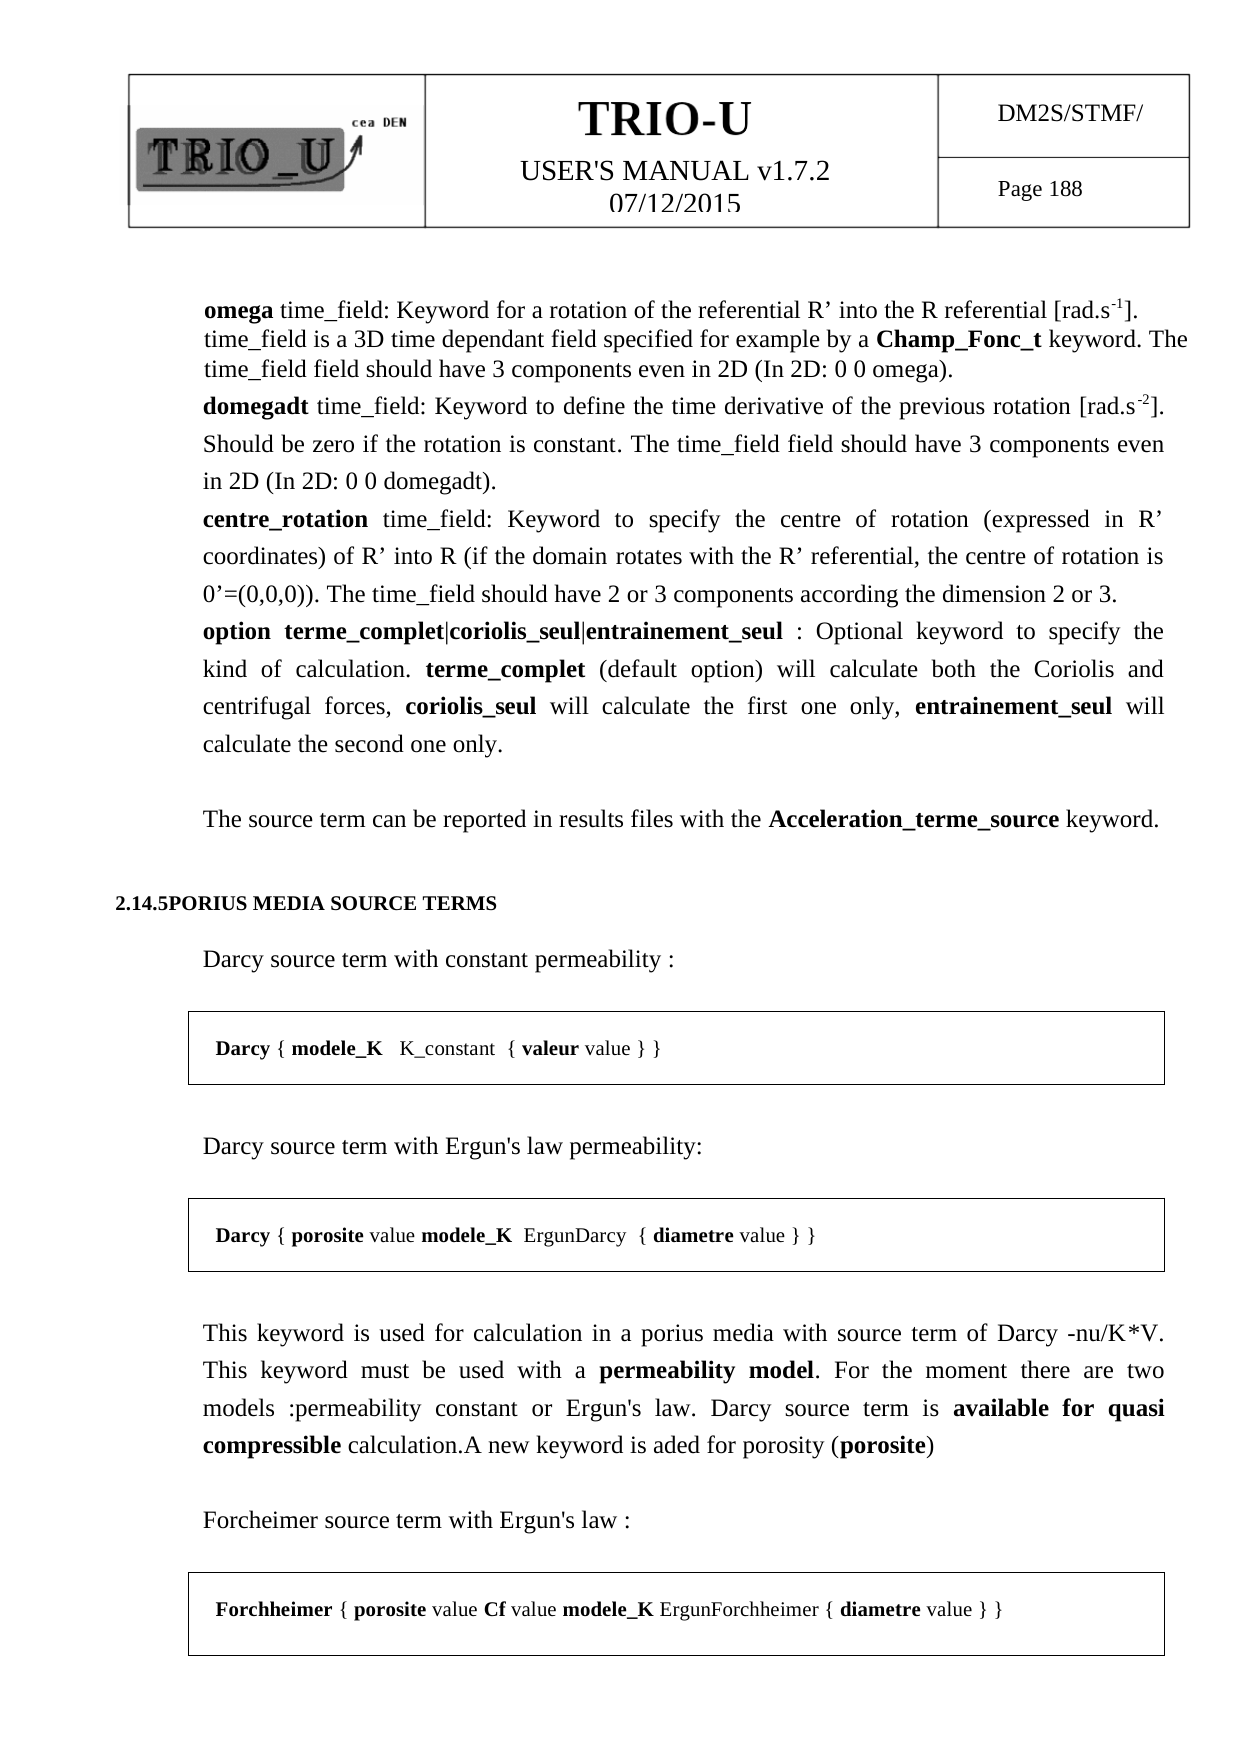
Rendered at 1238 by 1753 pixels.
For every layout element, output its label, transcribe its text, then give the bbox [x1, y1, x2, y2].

table_header Darcy { modele_K K_constant { valeur value } } [189, 1012, 1164, 1084]
text domegadt time_field: Keyword to define the time derivative of the previous rotation [rad.s-2]. Should be zero if the rotation is constant. The time_field field should have 3 components even in 2D (In 2D: 0 0 domegadt). [203, 382, 1165, 495]
text This keyword is used for calculation in a porius media with source term of Darcy -nu/K*V. This keyword must be used with a permeability model. For the moment there are two models :permeability constant or Ergun's law. Darcy source term is available for quasi compressible calculation.A new keyword is aded for porosity (porosite) [203, 1309, 1165, 1459]
text The source term can be reported in results files with the Acceleration_terme_source keyword. [203, 795, 1165, 832]
subtitle PORIUS MEDIA SOURCE TERMS [115, 891, 1164, 915]
text omega time_field: Keyword for a rotation of the referential R’ into the R referential [rad.s-1]. time_field is a 3D time dependant field specified for example by a Champ_Fonc_t keyword. The time_field field should have 3 components even in 2D (In 2D: 0 0 omega). [204, 295, 1196, 382]
table_header Darcy { porosite value modele_K ErgunDarcy { diametre value } } [189, 1199, 1164, 1271]
table_header Forchheimer { porosite value Cf value modele_K ErgunForchheimer { diametre value } } [189, 1573, 1164, 1655]
text option terme_complet|coriolis_seul|entrainement_seul : Optional keyword to specify the kind of calculation. terme_complet (default option) will calculate both the Coriolis and centrifugal forces, coriolis_seul will calculate the first one only, entrainement_seul will calculate the second one only. [203, 607, 1165, 757]
text centre_rotation time_field: Keyword to specify the centre of rotation (expressed in R’ coordinates) of R’ into R (if the domain rotates with the R’ referential, the centre of rotation is 0’=(0,0,0)). The time_field should have 2 or 3 components according the dimension 2 or 3. [203, 495, 1165, 607]
text Darcy source term with Ergun's law permeability: [203, 1122, 1165, 1160]
text Darcy source term with constant permeability : [203, 936, 1165, 973]
text Forcheimer source term with Ergun's law : [203, 1497, 1165, 1534]
